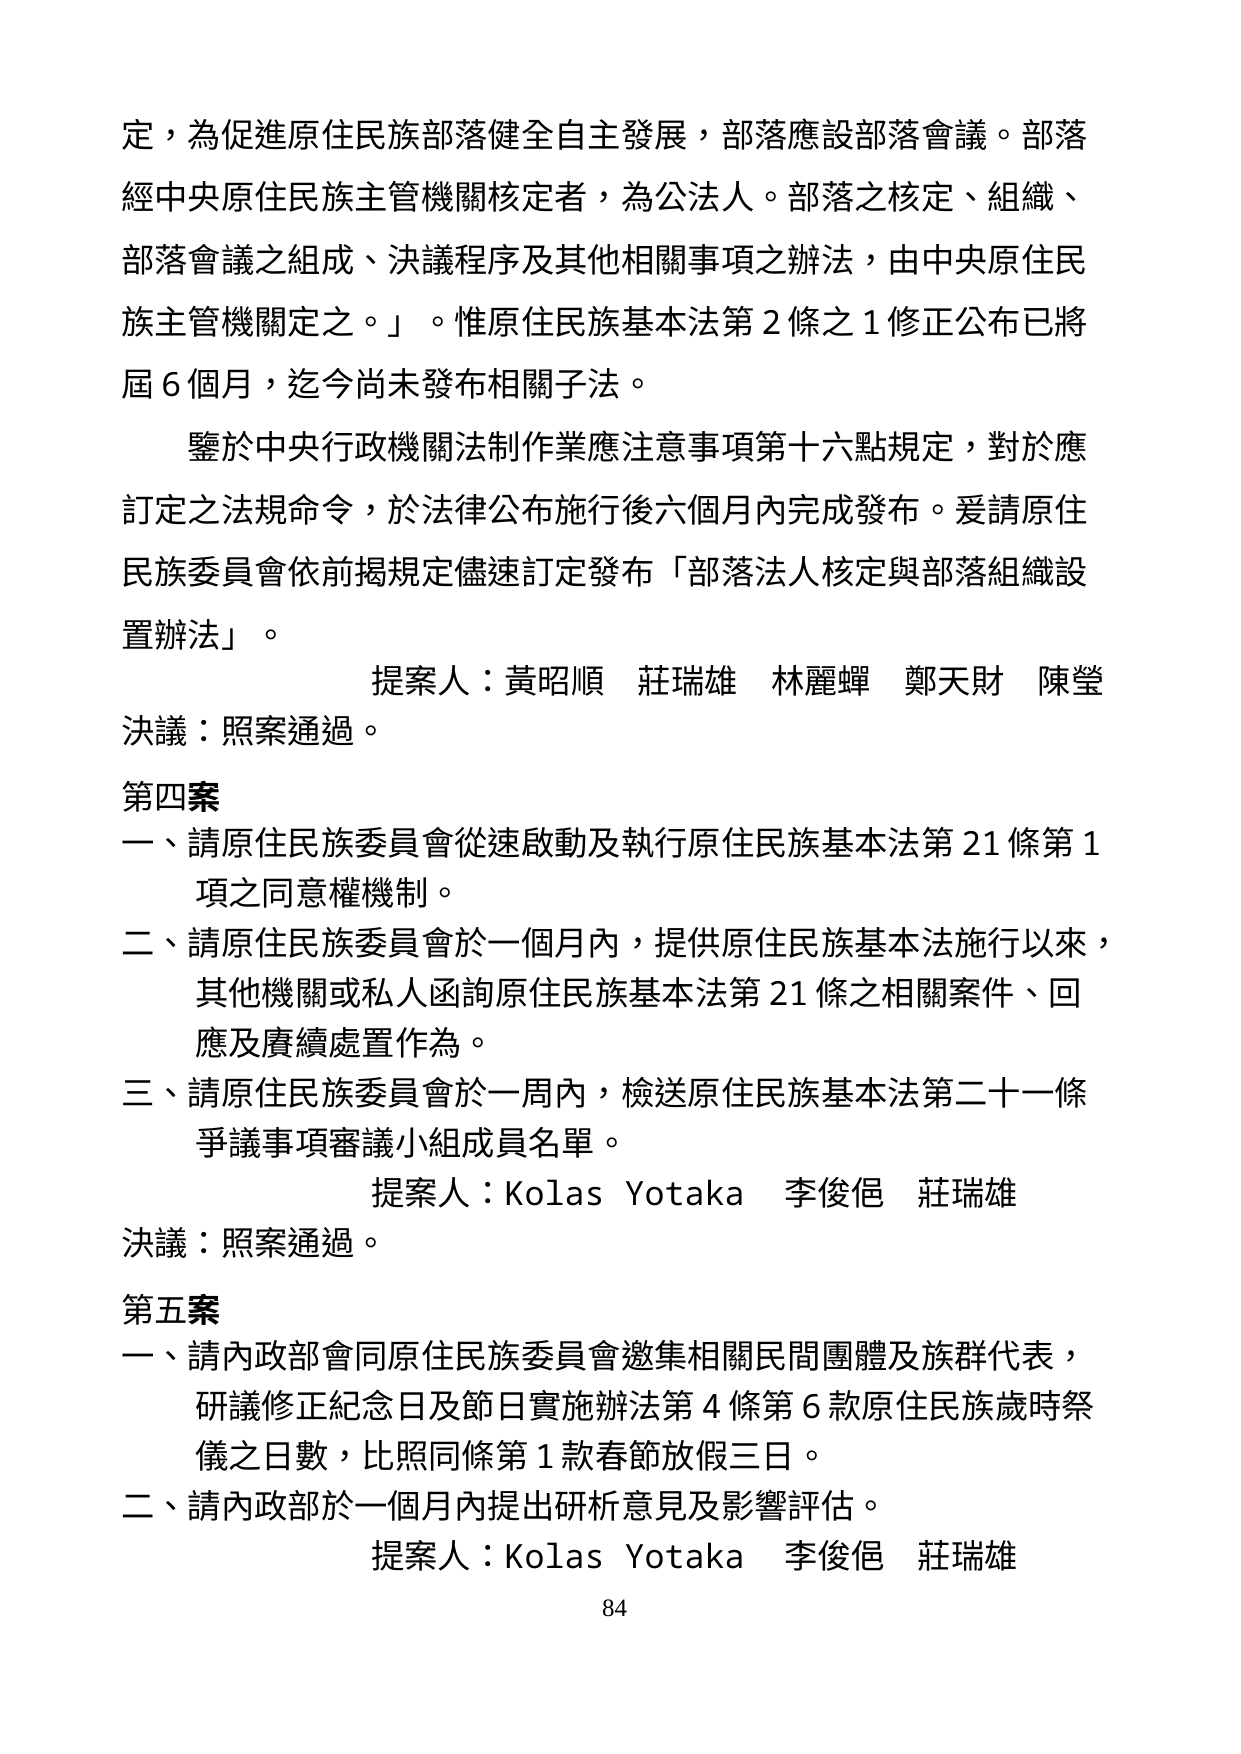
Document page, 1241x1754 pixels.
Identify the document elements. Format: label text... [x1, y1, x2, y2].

text 第四案 [121, 753, 1107, 816]
text 一、請原住民族委員會從速啟動及執行原住民族基本法第21條第1項之同意權機制。 [121, 816, 1107, 916]
text 一、請內政部會同原住民族委員會邀集相關民間團體及族群代表，研議修正紀念日及節日實施辦法第4條第6款原住民族歲時祭儀之日數，比照同條第1款春節放假三日。 [121, 1328, 1107, 1478]
text 二、請原住民族委員會於一個月內，提供原住民族基本法施行以來，其他機關或私人函詢原住民族基本法第21條之相關案件、回應及賡續處置作為。 [121, 916, 1107, 1066]
text 提案人：黃昭順 莊瑞雄 林麗蟬 鄭天財 陳瑩 [371, 653, 1107, 703]
text 定，為促進原住民族部落健全自主發展，部落應設部落會議。部落經中央原住民族主管機關核定者，為公法人。部落之核定、組織、部落會議之組成、決議程序及其他相關事項之辦法，由中央原住民族主管機關定之。」。惟原住民族基本法第2條之1修正公布已將屆6個月，迄今尚未發布相關子法。 [121, 91, 1107, 403]
text 決議：照案通過。 [121, 703, 1107, 753]
text 決議：照案通過。 [121, 1216, 1107, 1266]
text 提案人：Kolas Yotaka 李俊俋 莊瑞雄 [371, 1166, 1107, 1216]
text 提案人：Kolas Yotaka 李俊俋 莊瑞雄 [371, 1528, 1107, 1578]
text 鑒於中央行政機關法制作業應注意事項第十六點規定，對於應訂定之法規命令，於法律公布施行後六個月內完成發布。爰請原住民族委員會依前揭規定儘速訂定發布「部落法人核定與部落組織設置辦法」。 [121, 403, 1107, 653]
text 三、請原住民族委員會於一周內，檢送原住民族基本法第二十一條爭議事項審議小組成員名單。 [121, 1066, 1107, 1166]
text 二、請內政部於一個月內提出研析意見及影響評估。 [121, 1478, 1107, 1528]
text 第五案 [121, 1266, 1107, 1328]
